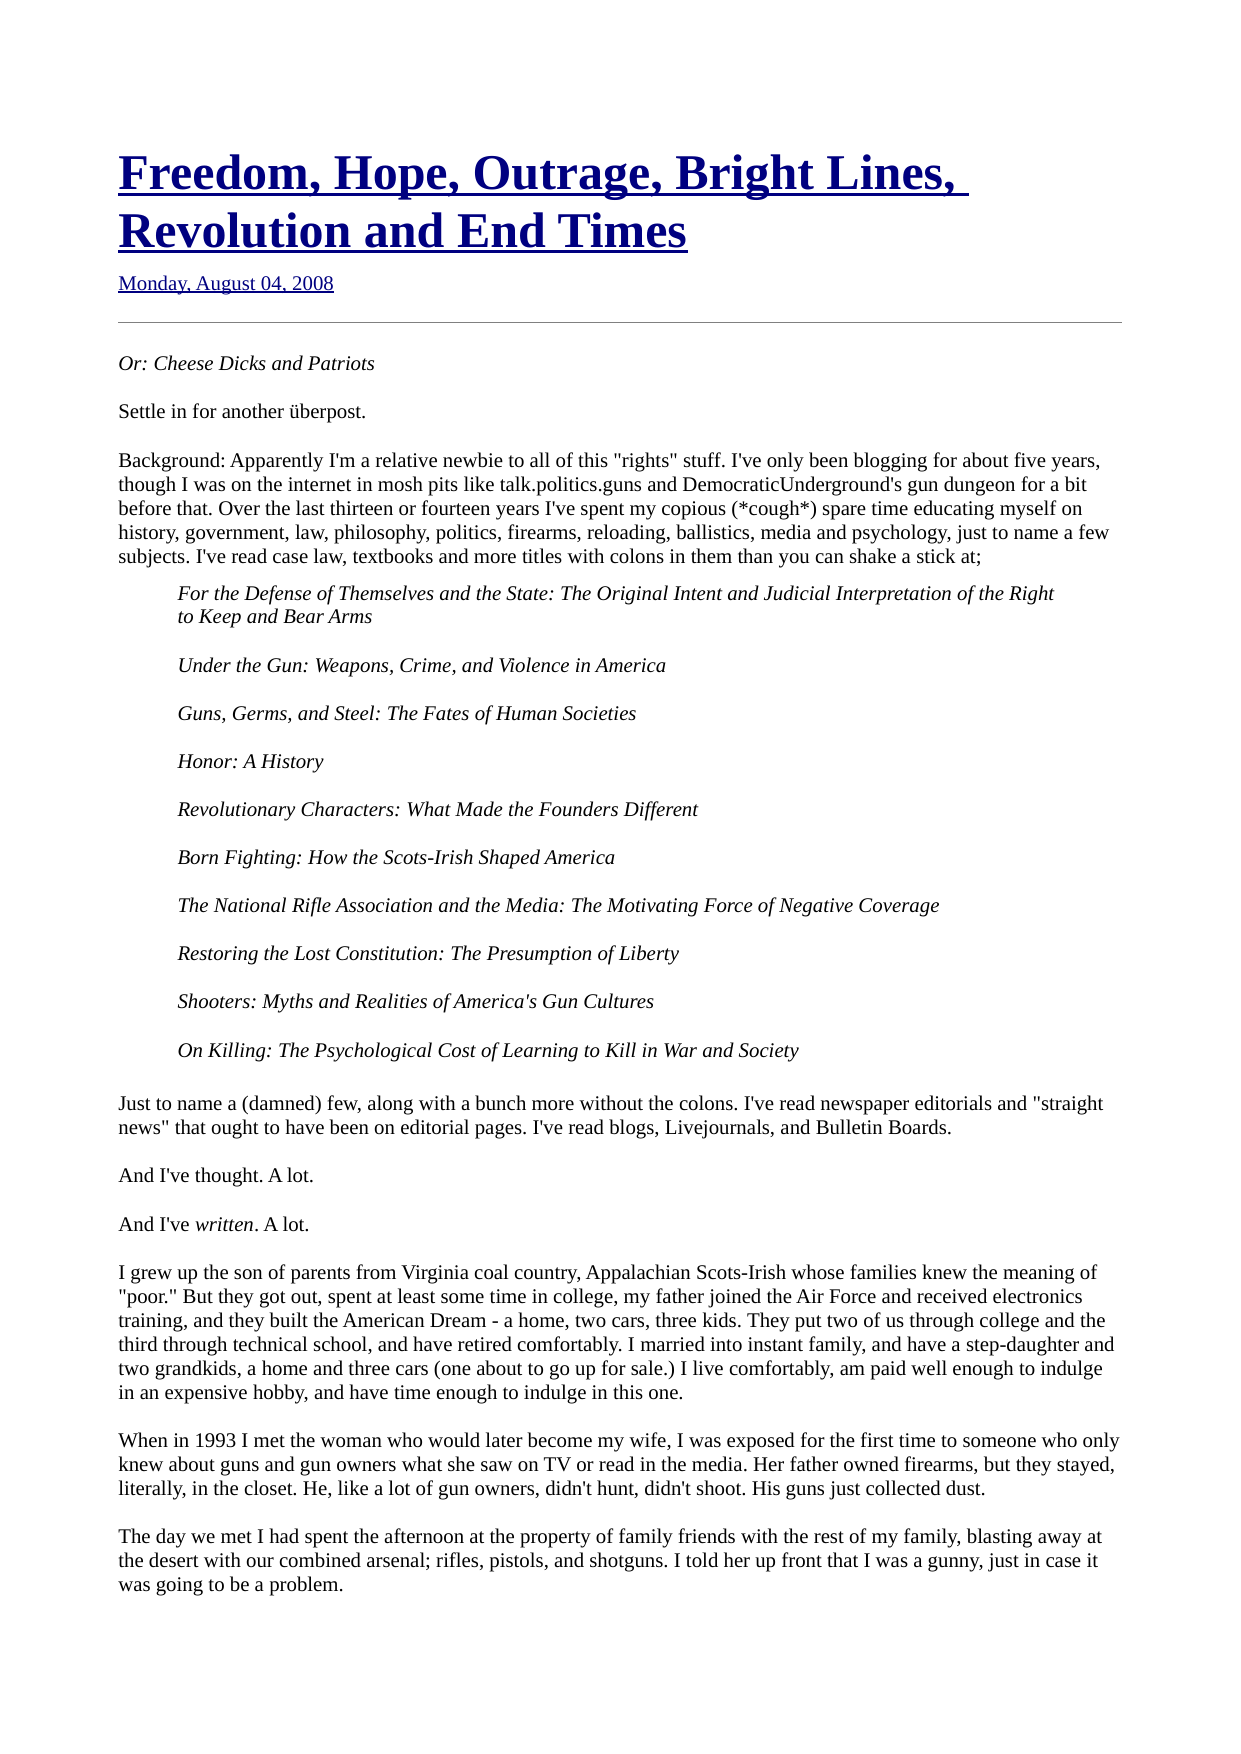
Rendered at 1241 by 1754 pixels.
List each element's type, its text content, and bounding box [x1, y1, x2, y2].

text For the Defense of Themselves and the State: The Original Intent and Judicial Interpretation of the Right to Keep and Bear Arms Under the Gun: Weapons, Crime, and Violence in America Guns, Germs, and Steel: The Fates of Human Societies Honor: A History Revolutionary Characters: What Made the Founders Different Born Fighting: How the Scots-Irish Shaped America The National Rifle Association and the Media: The Motivating Force of Negative Coverage Restoring the Lost Constitution: The Presumption of Liberty Shooters: Myths and Realities of America's Gun Cultures On Killing: The Psychological Cost of Learning to Kill in War and Society [177, 580, 1063, 1062]
text Or: Cheese Dicks and Patriots Settle in for another überpost. Background: Apparently I'm a relative newbie to all of this "rights" stuff. I've only been blogging for about five years, though I was on the internet in mosh pits like talk.politics.guns and DemocraticUnderground's gun dungeon for a bit before that. Over the last thirteen or fourteen years I've spent my copious (*cough*) spare time educating myself on history, government, law, philosophy, politics, firearms, reloading, ballistics, media and psychology, just to name a few subjects. I've read case law, textbooks and more titles with colons in them than you can shake a stick at; [118, 351, 1122, 568]
text Just to name a (damned) few, along with a bunch more without the colons. I've read newspaper editorials and "straight news" that ought to have been on editorial pages. I've read blogs, Livejournals, and Bulletin Boards. And I've thought. A lot. And I've written. A lot. I grew up the son of parents from Virginia coal country, Appalachian Scots-Irish whose families knew the meaning of "poor." But they got out, spent at least some time in college, my father joined the Air Force and received electronics training, and they built the American Dream - a home, two cars, three kids. They put two of us through college and the third through technical school, and have retired comfortably. I married into instant family, and have a step-daughter and two grandkids, a home and three cars (one about to go up for sale.) I live comfortably, am paid well enough to indulge in an expensive hobby, and have time enough to indulge in this one. When in 1993 I met the woman who would later become my wife, I was exposed for the first time to someone who only knew about guns and gun owners what she saw on TV or read in the media. Her father owned firearms, but they stayed, literally, in the closet. He, like a lot of gun owners, didn't hunt, didn't shoot. His guns just collected dust. The day we met I had spent the afternoon at the property of family friends with the rest of my family, blasting away at the desert with our combined arsenal; rifles, pistols, and shotguns. I told her up front that I was a gunny, just in case it was going to be a problem. [118, 1091, 1122, 1621]
text Monday, August 04, 2008 [118, 271, 1122, 295]
subtitle Freedom, Hope, Outrage, Bright Lines, Revolution and End Times [118, 143, 1122, 258]
